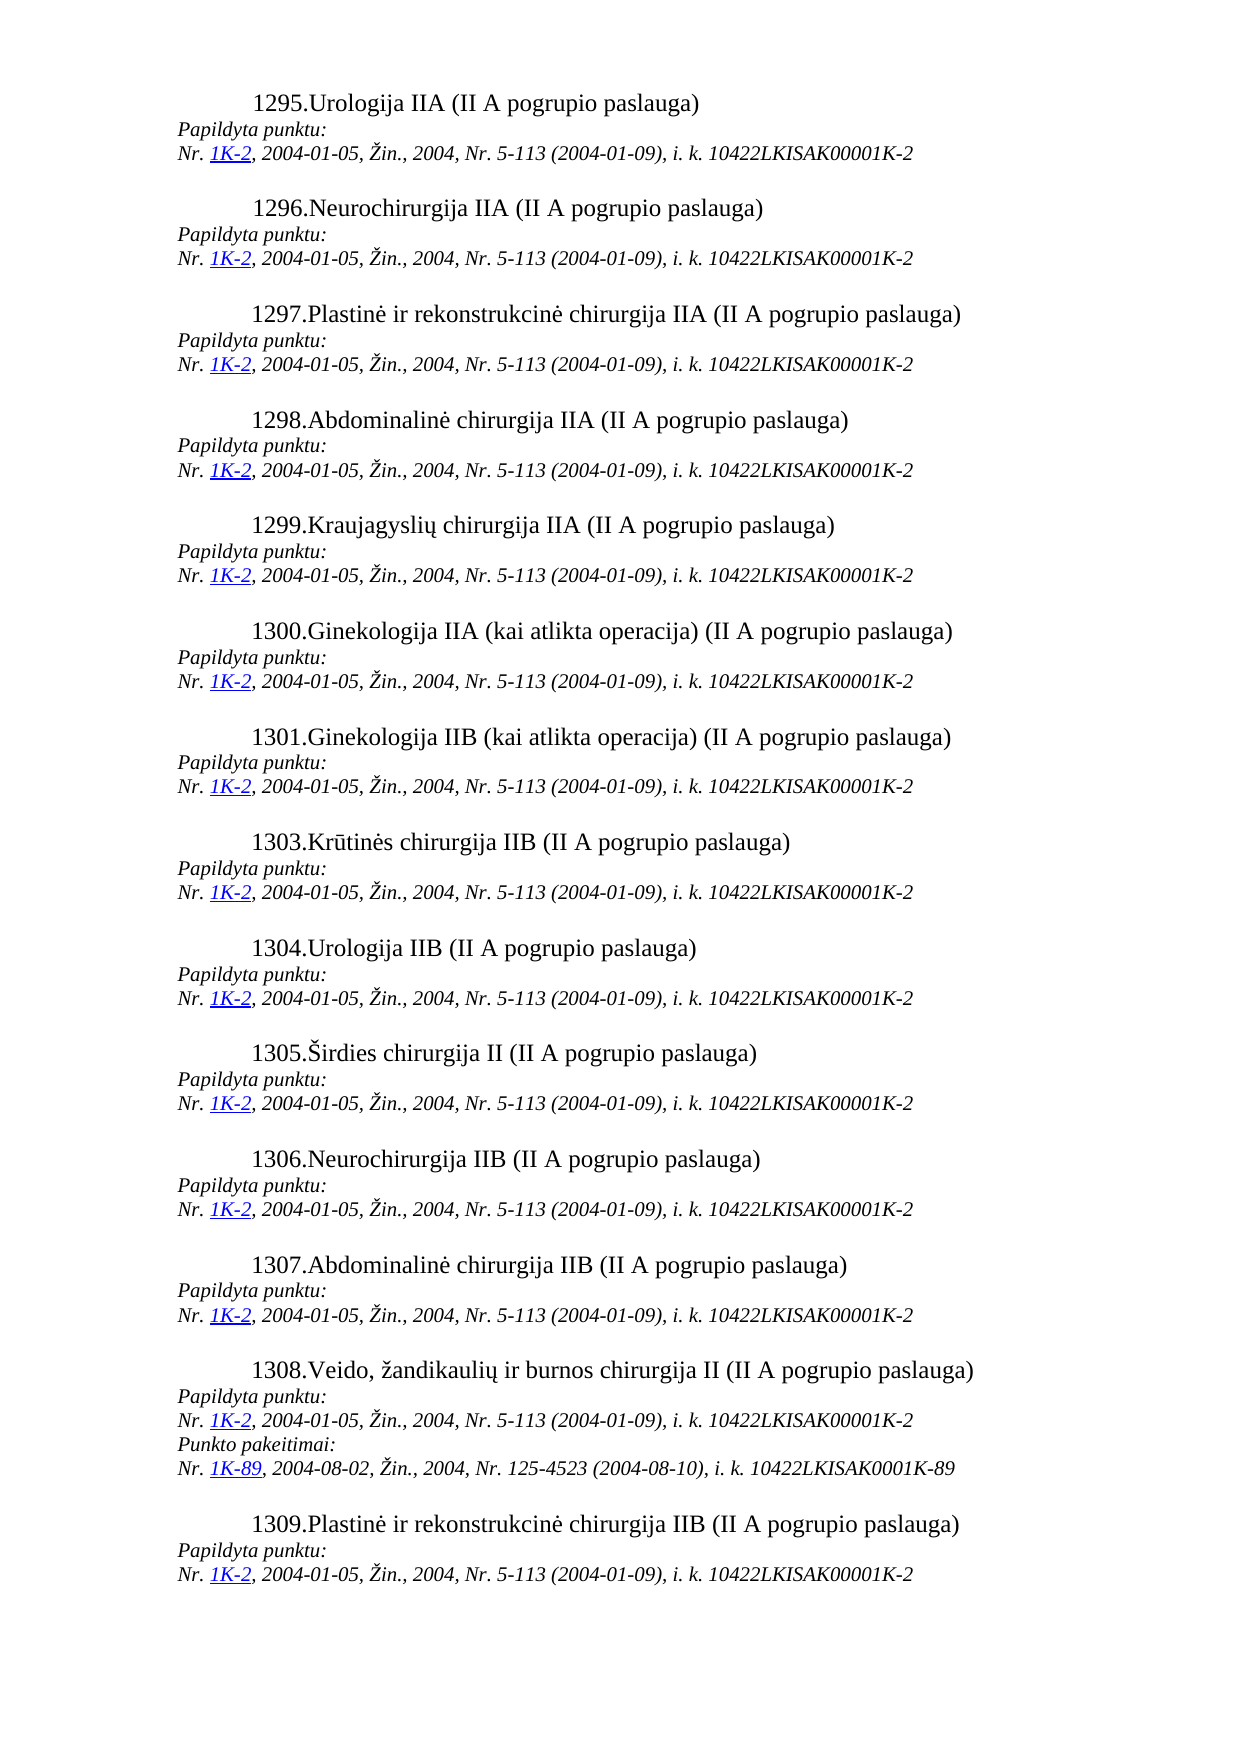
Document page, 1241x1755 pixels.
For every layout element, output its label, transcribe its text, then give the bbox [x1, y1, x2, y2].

text 1298.Abdominalinė chirurgija IIA (II A pogrupio paslauga) [177, 405, 1181, 433]
text Nr. 1K-2, 2004-01-05, Žin., 2004, Nr. 5-113 (2004-01-09), i. k. 10422LKISAK00001K-2 [177, 1197, 1181, 1221]
text Papildyta punktu: [177, 539, 1181, 563]
text Papildyta punktu: [177, 328, 1181, 352]
text Nr. 1K-2, 2004-01-05, Žin., 2004, Nr. 5-113 (2004-01-09), i. k. 10422LKISAK00001K-2 [177, 1562, 1181, 1586]
text 1295.Urologija IIA (II A pogrupio paslauga) [177, 88, 1181, 117]
text Nr. 1K-2, 2004-01-05, Žin., 2004, Nr. 5-113 (2004-01-09), i. k. 10422LKISAK00001K-2 [177, 1408, 1181, 1432]
text 1306.Neurochirurgija IIB (II A pogrupio paslauga) [177, 1144, 1181, 1173]
text 1305.Širdies chirurgija II (II A pogrupio paslauga) [177, 1038, 1181, 1067]
text Papildyta punktu: [177, 1278, 1181, 1302]
text Nr. 1K-2, 2004-01-05, Žin., 2004, Nr. 5-113 (2004-01-09), i. k. 10422LKISAK00001K-2 [177, 1091, 1181, 1115]
text 1307.Abdominalinė chirurgija IIB (II A pogrupio paslauga) [177, 1250, 1181, 1278]
text 1301.Ginekologija IIB (kai atlikta operacija) (II A pogrupio paslauga) [177, 722, 1181, 750]
text Nr. 1K-2, 2004-01-05, Žin., 2004, Nr. 5-113 (2004-01-09), i. k. 10422LKISAK00001K-2 [177, 669, 1181, 693]
text 1299.Kraujagyslių chirurgija IIA (II A pogrupio paslauga) [177, 510, 1181, 539]
text Papildyta punktu: [177, 856, 1181, 880]
text Nr. 1K-2, 2004-01-05, Žin., 2004, Nr. 5-113 (2004-01-09), i. k. 10422LKISAK00001K-2 [177, 563, 1181, 587]
text Nr. 1K-2, 2004-01-05, Žin., 2004, Nr. 5-113 (2004-01-09), i. k. 10422LKISAK00001K-2 [177, 986, 1181, 1010]
text 1296.Neurochirurgija IIA (II A pogrupio paslauga) [177, 193, 1181, 222]
text 1300.Ginekologija IIA (kai atlikta operacija) (II A pogrupio paslauga) [177, 616, 1181, 645]
text Nr. 1K-2, 2004-01-05, Žin., 2004, Nr. 5-113 (2004-01-09), i. k. 10422LKISAK00001K-2 [177, 246, 1181, 270]
text Papildyta punktu: [177, 433, 1181, 457]
text Papildyta punktu: [177, 1384, 1181, 1408]
text 1304.Urologija IIB (II A pogrupio paslauga) [177, 933, 1181, 962]
text Nr. 1K-2, 2004-01-05, Žin., 2004, Nr. 5-113 (2004-01-09), i. k. 10422LKISAK00001K-2 [177, 880, 1181, 904]
text 1303.Krūtinės chirurgija IIB (II A pogrupio paslauga) [177, 827, 1181, 856]
text Papildyta punktu: [177, 962, 1181, 986]
text 1309.Plastinė ir rekonstrukcinė chirurgija IIB (II A pogrupio paslauga) [177, 1509, 1181, 1538]
text Papildyta punktu: [177, 222, 1181, 246]
text Nr. 1K-2, 2004-01-05, Žin., 2004, Nr. 5-113 (2004-01-09), i. k. 10422LKISAK00001K-2 [177, 1302, 1181, 1327]
text Papildyta punktu: [177, 750, 1181, 774]
text Papildyta punktu: [177, 117, 1181, 141]
text Papildyta punktu: [177, 1067, 1181, 1091]
text 1308.Veido, žandikaulių ir burnos chirurgija II (II A pogrupio paslauga) [177, 1355, 1181, 1384]
text Nr. 1K-89, 2004-08-02, Žin., 2004, Nr. 125-4523 (2004-08-10), i. k. 10422LKISAK0001K-89 [177, 1456, 1181, 1480]
text Papildyta punktu: [177, 1173, 1181, 1197]
text Papildyta punktu: [177, 645, 1181, 669]
text Papildyta punktu: [177, 1538, 1181, 1562]
text Nr. 1K-2, 2004-01-05, Žin., 2004, Nr. 5-113 (2004-01-09), i. k. 10422LKISAK00001K-2 [177, 141, 1181, 165]
text Nr. 1K-2, 2004-01-05, Žin., 2004, Nr. 5-113 (2004-01-09), i. k. 10422LKISAK00001K-2 [177, 774, 1181, 798]
text Nr. 1K-2, 2004-01-05, Žin., 2004, Nr. 5-113 (2004-01-09), i. k. 10422LKISAK00001K-2 [177, 457, 1181, 482]
text 1297.Plastinė ir rekonstrukcinė chirurgija IIA (II A pogrupio paslauga) [177, 299, 1181, 328]
text Punkto pakeitimai: [177, 1432, 1181, 1456]
text Nr. 1K-2, 2004-01-05, Žin., 2004, Nr. 5-113 (2004-01-09), i. k. 10422LKISAK00001K-2 [177, 352, 1181, 376]
